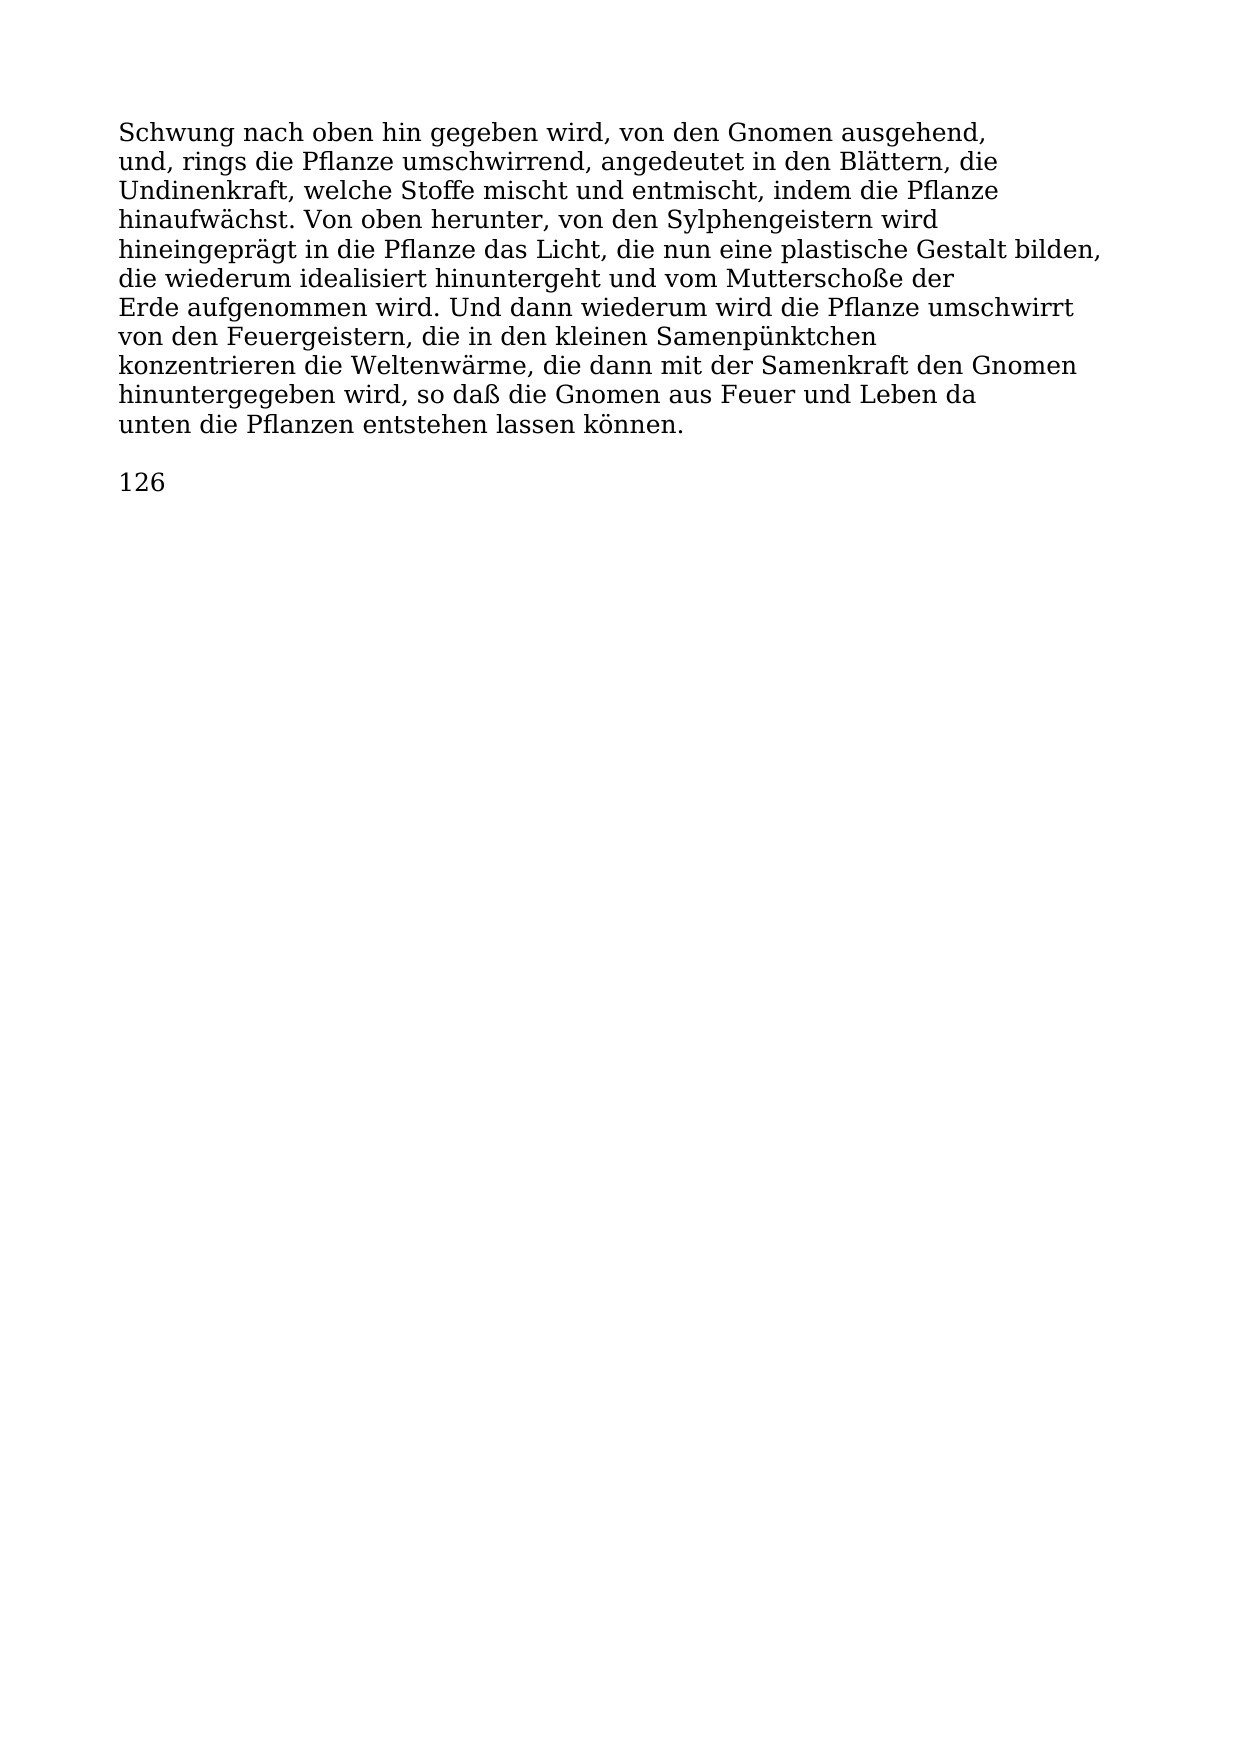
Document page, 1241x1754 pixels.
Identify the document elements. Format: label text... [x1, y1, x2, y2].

text konzentrieren die Weltenwärme, die dann mit der Samenkraft den Gnomen hinuntergegeben wird, so daß die Gnomen aus Feuer und Leben da [118, 351, 1122, 410]
text hinaufwächst. Von oben herunter, von den Sylphengeistern wird hineingeprägt in die Pflanze das Licht, die nun eine plastische Gestalt bilden, die wiederum idealisiert hinuntergeht und vom Mutterschoße der [118, 206, 1122, 293]
text und, rings die Pflanze umschwirrend, angedeutet in den Blättern, die [118, 147, 1122, 176]
text 126 [118, 468, 1122, 497]
text Erde aufgenommen wird. Und dann wiederum wird die Pflanze umschwirrt von den Feuergeistern, die in den kleinen Samenpünktchen [118, 293, 1122, 351]
text Schwung nach oben hin gegeben wird, von den Gnomen ausgehend, [118, 118, 1122, 147]
text unten die Pflanzen entstehen lassen können. [118, 410, 1122, 439]
text Undinenkraft, welche Stoffe mischt und entmischt, indem die Pflanze [118, 176, 1122, 206]
